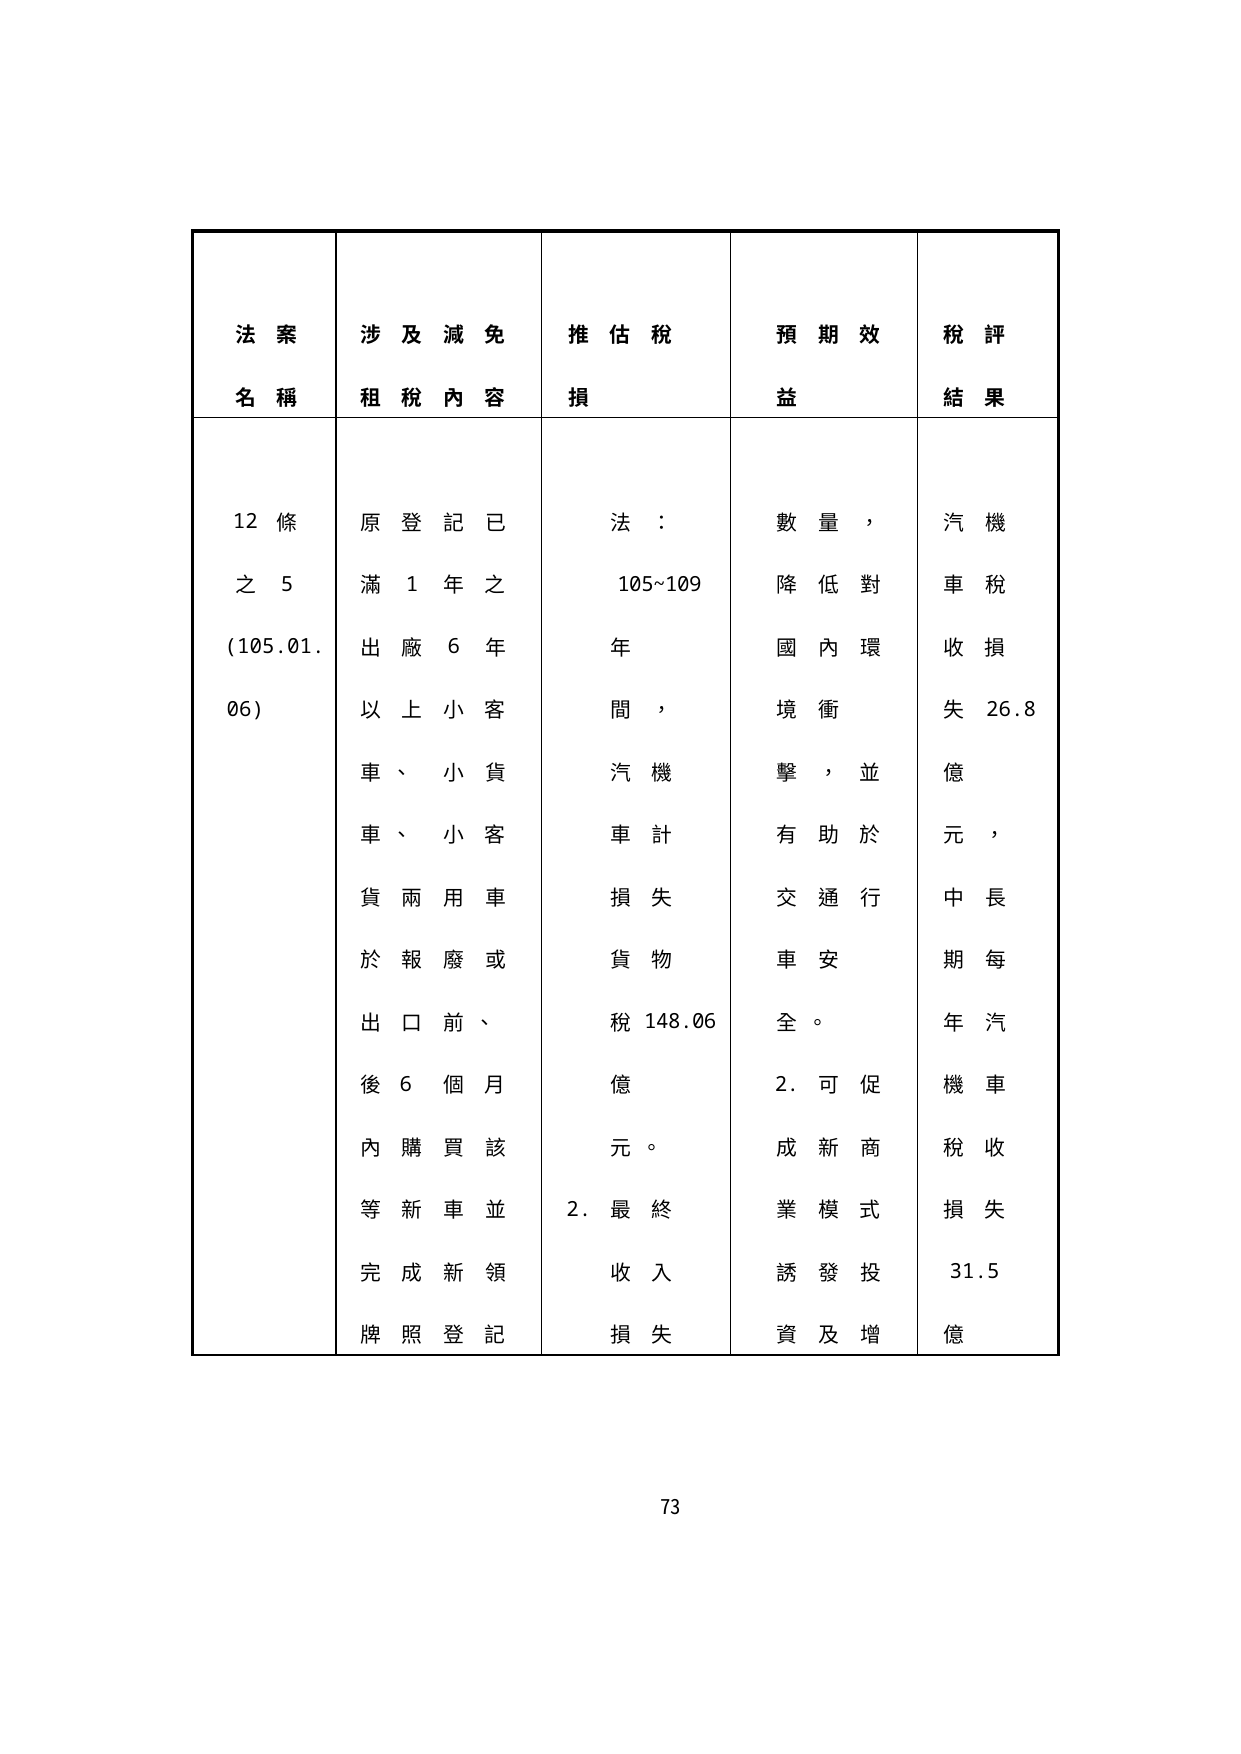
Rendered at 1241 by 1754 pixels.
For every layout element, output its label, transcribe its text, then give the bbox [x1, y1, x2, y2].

table_cell 法：105~109年間，汽機車計損失貨物稅148.06億元。 2.最終收入損失 [542, 418, 730, 1354]
table_cell 12條之5 (105.01.06) [194, 418, 335, 1354]
table_header 法案名稱 [194, 233, 335, 417]
table_header 稅評結果 [918, 233, 1057, 417]
table_header 涉及減免租稅內容 [337, 233, 541, 417]
table_cell 汽機車稅收損失26.8億元，中長期每年汽機車稅收損失31.5億 [918, 418, 1057, 1354]
table_header 推估稅損 [542, 233, 730, 417]
table_cell 數量，降低對國內環境衝擊，並有助於交通行車安全。 2.可促成新商業模式誘發投資及增 [731, 418, 917, 1354]
table_header 預期效益 [731, 233, 917, 417]
table_cell 原登記已滿1年之出廠6年以上小客車、小貨車、小客貨兩用車於報廢或出口前、後6 個月內購買該等新車並完成新領牌照登記 [337, 418, 541, 1354]
